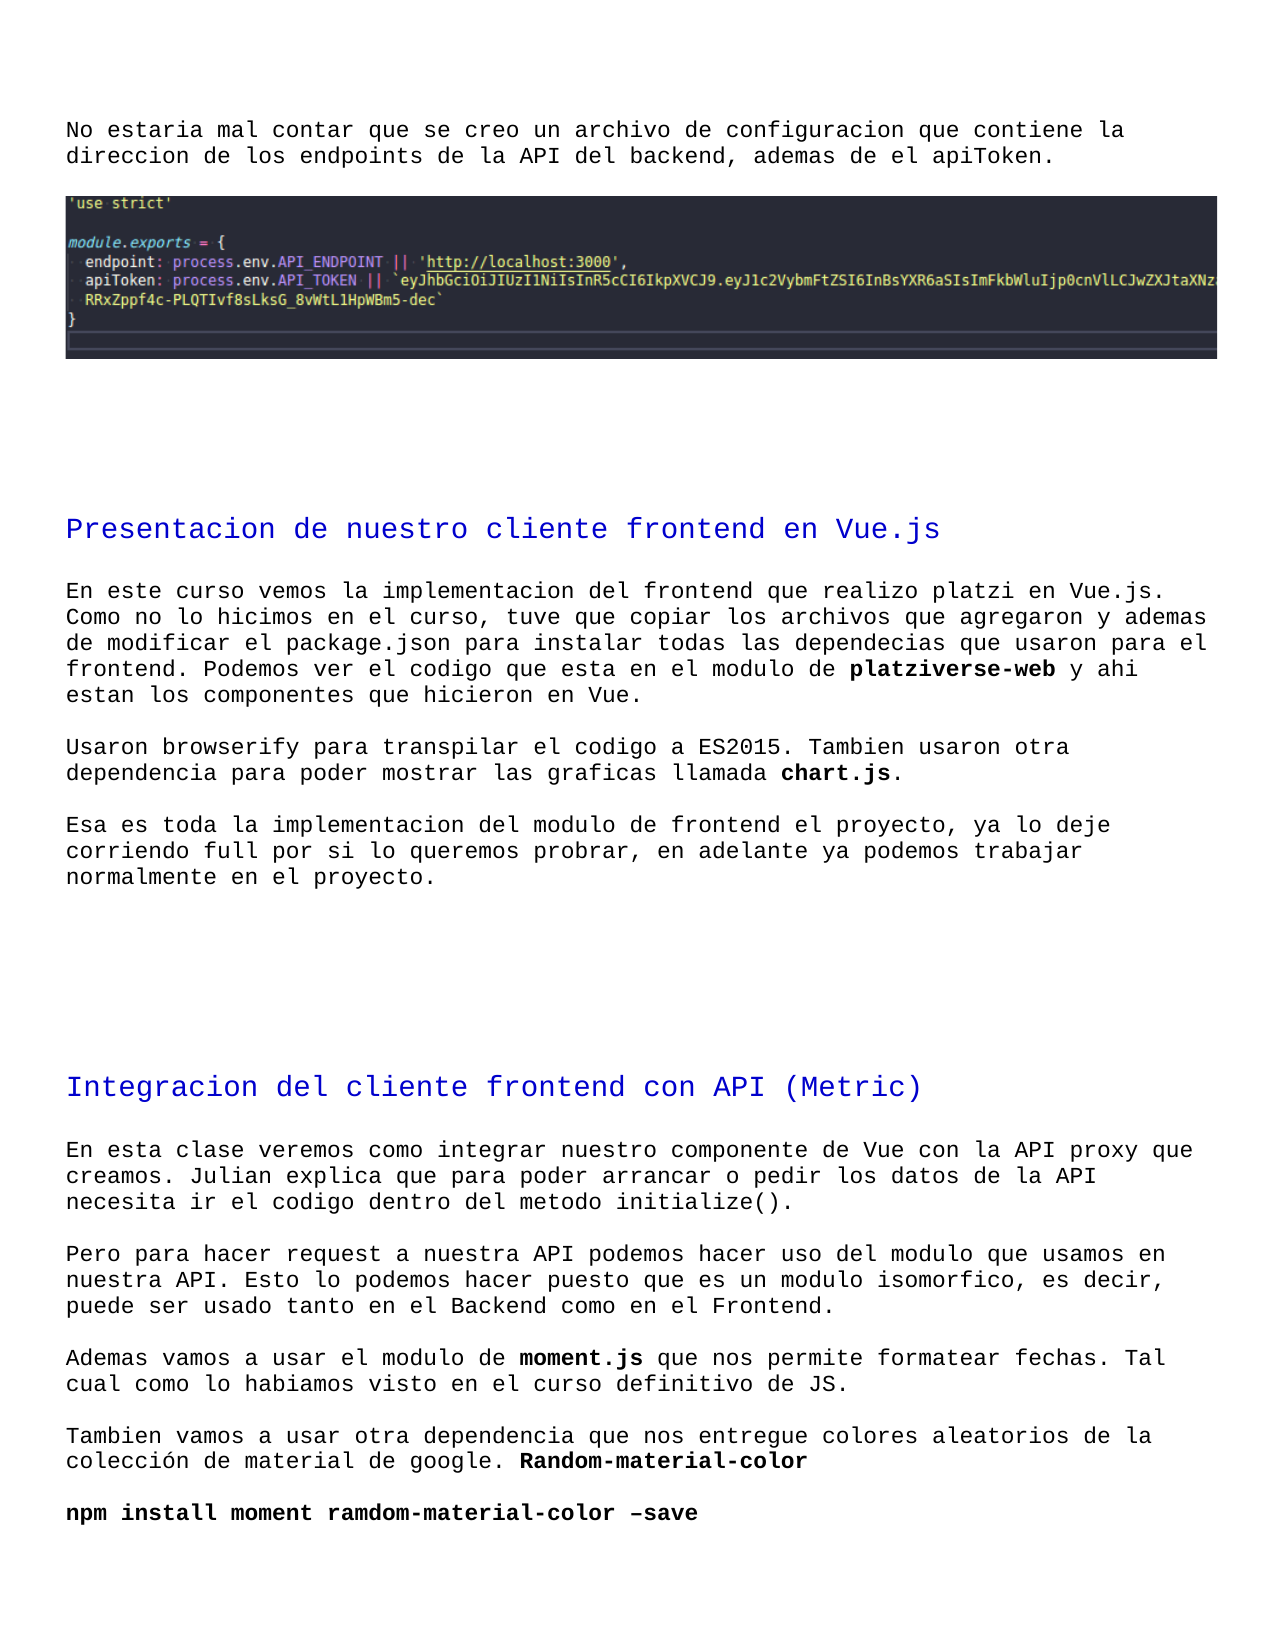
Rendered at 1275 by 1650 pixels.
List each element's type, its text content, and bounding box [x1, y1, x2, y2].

text Ademas vamos a usar el modulo de moment.js que nos permite formatear fechas. Tal cual como lo habiamos visto en el curso definitivo de JS. [66, 1346, 1217, 1398]
text npm install moment ramdom-material-color –save [66, 1502, 1217, 1528]
text En esta clase veremos como integrar nuestro componente de Vue con la API proxy que creamos. Julian explica que para poder arrancar o pedir los datos de la API necesita ir el codigo dentro del metodo initialize(). [66, 1139, 1217, 1216]
text Presentacion de nuestro cliente frontend en Vue.js [66, 514, 1217, 547]
text Tambien vamos a usar otra dependencia que nos entregue colores aleatorios de la colección de material de google. Random-material-color [66, 1424, 1217, 1476]
text En este curso vemos la implementacion del frontend que realizo platzi en Vue.js. Como no lo hicimos en el curso, tuve que copiar los archivos que agregaron y ademas de modificar el package.json para instalar todas las dependecias que usaron para el frontend. Podemos ver el codigo que esta en el modulo de platziverse-web y ahi estan los componentes que hicieron en Vue. [66, 580, 1217, 709]
text Pero para hacer request a nuestra API podemos hacer uso del modulo que usamos en nuestra API. Esto lo podemos hacer puesto que es un modulo isomorfico, es decir, puede ser usado tanto en el Backend como en el Frontend. [66, 1242, 1217, 1320]
picture [65, 196, 1218, 359]
text Usaron browserify para transpilar el codigo a ES2015. Tambien usaron otra dependencia para poder mostrar las graficas llamada chart.js. [66, 735, 1217, 787]
text Esa es toda la implementacion del modulo de frontend el proyecto, ya lo deje corriendo full por si lo queremos probrar, en adelante ya podemos trabajar normalmente en el proyecto. [66, 813, 1217, 891]
text Integracion del cliente frontend con API (Metric) [66, 1073, 1217, 1106]
text No estaria mal contar que se creo un archivo de configuracion que contiene la direccion de los endpoints de la API del backend, ademas de el apiToken. [66, 118, 1217, 170]
